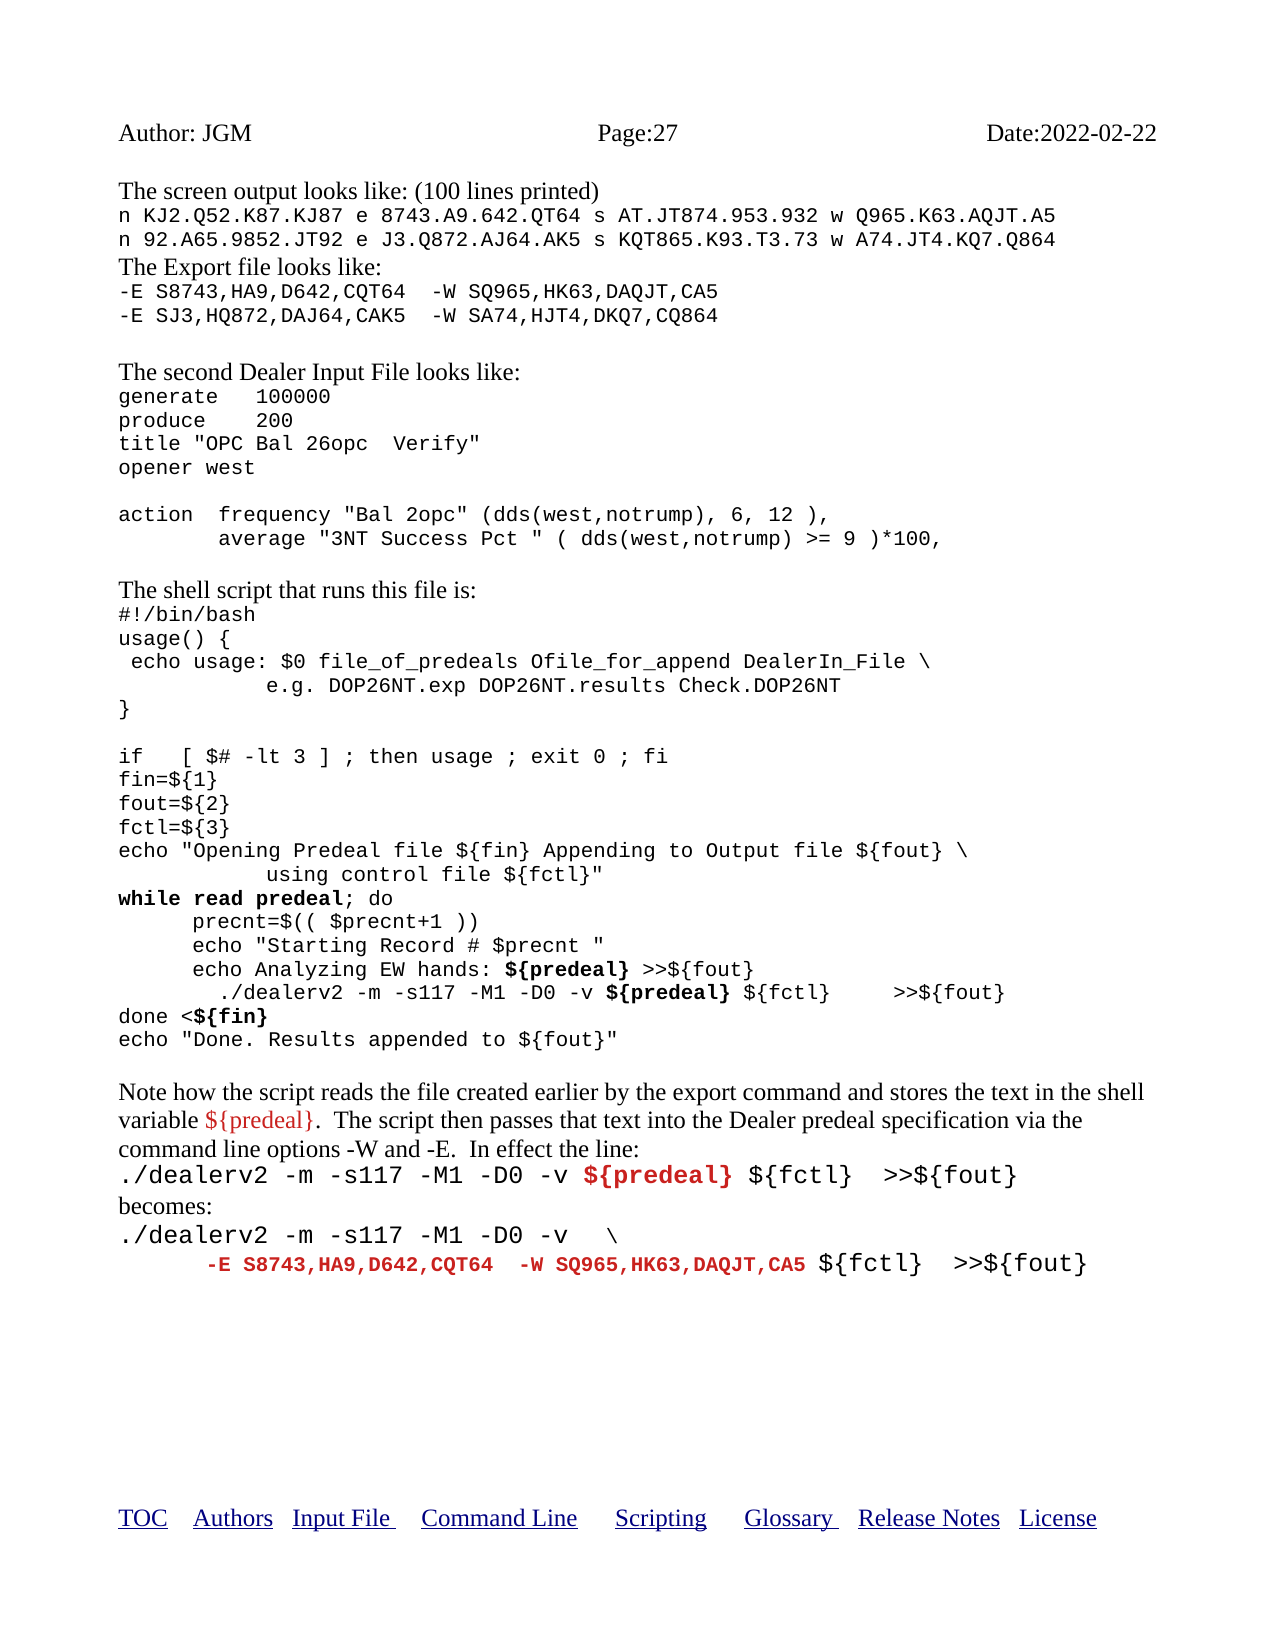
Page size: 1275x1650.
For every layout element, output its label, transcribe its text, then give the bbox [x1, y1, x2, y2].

text ./dealerv2 -m -s117 -M1 -D0 -v ${predeal} ${fctl} >>${fout} [118, 1163, 1157, 1191]
text echo "Done. Results appended to ${fout}" [118, 1029, 1157, 1053]
text ./dealerv2 -m -s117 -M1 -D0 -v ${predeal} ${fctl} >>${fout} [118, 982, 1157, 1006]
text generate 100000 [118, 386, 1157, 409]
text produce 200 [118, 409, 1157, 433]
text precnt=$(( $precnt+1 )) [118, 911, 1157, 935]
text becomes: [118, 1191, 1157, 1220]
text usage() { [118, 627, 1157, 651]
text The screen output looks like: (100 lines printed) [118, 176, 1157, 205]
text n KJ2.Q52.K87.KJ87 e 8743.A9.642.QT64 s AT.JT874.953.932 w Q965.K63.AQJT.A5 [118, 205, 1157, 229]
text -E S8743,HA9,D642,CQT64 -W SQ965,HK63,DAQJT,CA5 ${fctl} >>${fout} [118, 1251, 1157, 1279]
text while read predeal; do [118, 888, 1157, 911]
text echo usage: $0 file_of_predeals Ofile_for_append DealerIn_File \ [118, 651, 1157, 675]
text done <${fin} [118, 1006, 1157, 1029]
text echo Analyzing EW hands: ${predeal} >>${fout} [118, 958, 1157, 982]
text average "3NT Success Pct " ( dds(west,notrump) >= 9 )*100, [118, 528, 1157, 551]
text using control file ${fctl}" [118, 864, 1157, 888]
text #!/bin/bash [118, 604, 1157, 627]
text title "OPC Bal 26opc Verify" [118, 433, 1157, 457]
text fout=${2} [118, 793, 1157, 817]
text } [118, 698, 1157, 722]
text e.g. DOP26NT.exp DOP26NT.results Check.DOP26NT [118, 675, 1157, 698]
text Note how the script reads the file created earlier by the export command and stores the text in the shell variable ${predeal}. The script then passes that text into the Dealer predeal specification via the command line options -W and -E. In effect the line: [118, 1077, 1157, 1163]
text echo "Starting Record # $precnt " [118, 935, 1157, 958]
text if [ $# -lt 3 ] ; then usage ; exit 0 ; fi [118, 746, 1157, 769]
text fctl=${3} [118, 817, 1157, 840]
text fin=${1} [118, 769, 1157, 793]
text ./dealerv2 -m -s117 -M1 -D0 -v \ [118, 1220, 1157, 1251]
text action frequency "Bal 2opc" (dds(west,notrump), 6, 12 ), [118, 504, 1157, 528]
text opener west [118, 457, 1157, 481]
text -E SJ3,HQ872,DAJ64,CAK5 -W SA74,HJT4,DKQ7,CQ864 [118, 305, 1157, 328]
text -E S8743,HA9,D642,CQT64 -W SQ965,HK63,DAQJT,CA5 [118, 281, 1157, 305]
text The Export file looks like: [118, 252, 1157, 281]
text echo "Opening Predeal file ${fin} Appending to Output file ${fout} \ [118, 840, 1157, 864]
text The shell script that runs this file is: [118, 575, 1157, 604]
text The second Dealer Input File looks like: [118, 357, 1157, 386]
text n 92.A65.9852.JT92 e J3.Q872.AJ64.AK5 s KQT865.K93.T3.73 w A74.JT4.KQ7.Q864 [118, 229, 1157, 252]
